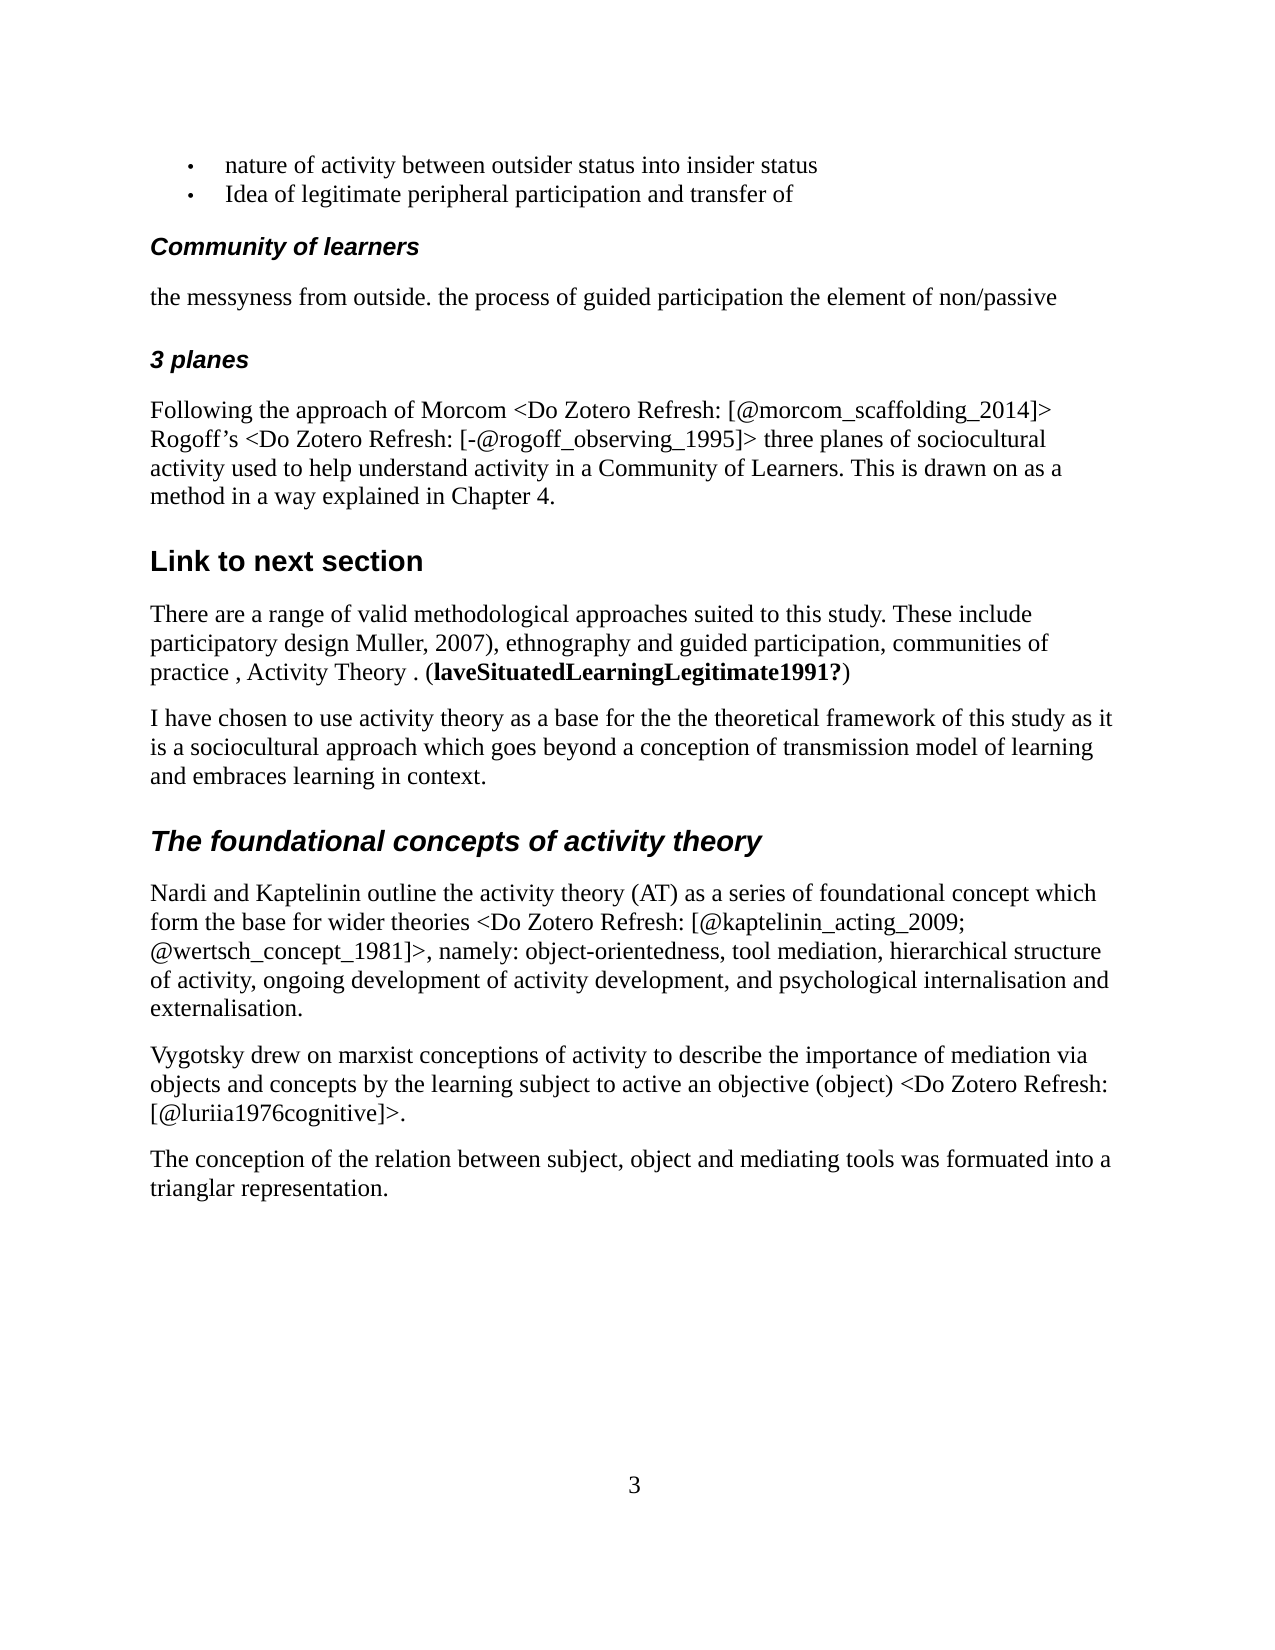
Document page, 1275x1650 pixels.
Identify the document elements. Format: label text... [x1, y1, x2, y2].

text Following the approach of Morcom <Do Zotero Refresh: [@morcom_scaffolding_2014]> Rogoff’s <Do Zotero Refresh: [-@rogoff_observing_1995]> three planes of sociocultural activity used to help understand activity in a Community of Learners. This is drawn on as a method in a way explained in Chapter 4. [150, 395, 1125, 510]
list nature of activity between outsider status into insider status [187, 150, 1125, 179]
subtitle The foundational concepts of activity theory [150, 823, 1125, 857]
subtitle 3 planes [150, 345, 1125, 374]
text the messyness from outside. the process of guided participation the element of non/passive [150, 282, 1125, 311]
text I have chosen to use activity theory as a base for the the theoretical framework of this study as it is a sociocultural approach which goes beyond a conception of transmission model of learning and embraces learning in context. [150, 703, 1125, 789]
text Vygotsky drew on marxist conceptions of activity to describe the importance of mediation via objects and concepts by the learning subject to active an objective (object) <Do Zotero Refresh: [@luriia1976cognitive]>. [150, 1040, 1125, 1126]
text There are a range of valid methodological approaches suited to this study. These include participatory design Muller, 2007), ethnography and guided participation, communities of practice , Activity Theory . (laveSituatedLearningLegitimate1991?) [150, 599, 1125, 685]
list Idea of legitimate peripheral participation and transfer of [187, 179, 1125, 207]
subtitle Link to next section [150, 544, 1125, 578]
subtitle Community of learners [150, 232, 1125, 261]
text The conception of the relation between subject, object and mediating tools was formuated into a trianglar representation. [150, 1144, 1125, 1202]
text Nardi and Kaptelinin outline the activity theory (AT) as a series of foundational concept which form the base for wider theories <Do Zotero Refresh: [@kaptelinin_acting_2009; @wertsch_concept_1981]>, namely: object-orientedness, tool mediation, hierarchical structure of activity, ongoing development of activity development, and psychological internalisation and externalisation. [150, 878, 1125, 1022]
